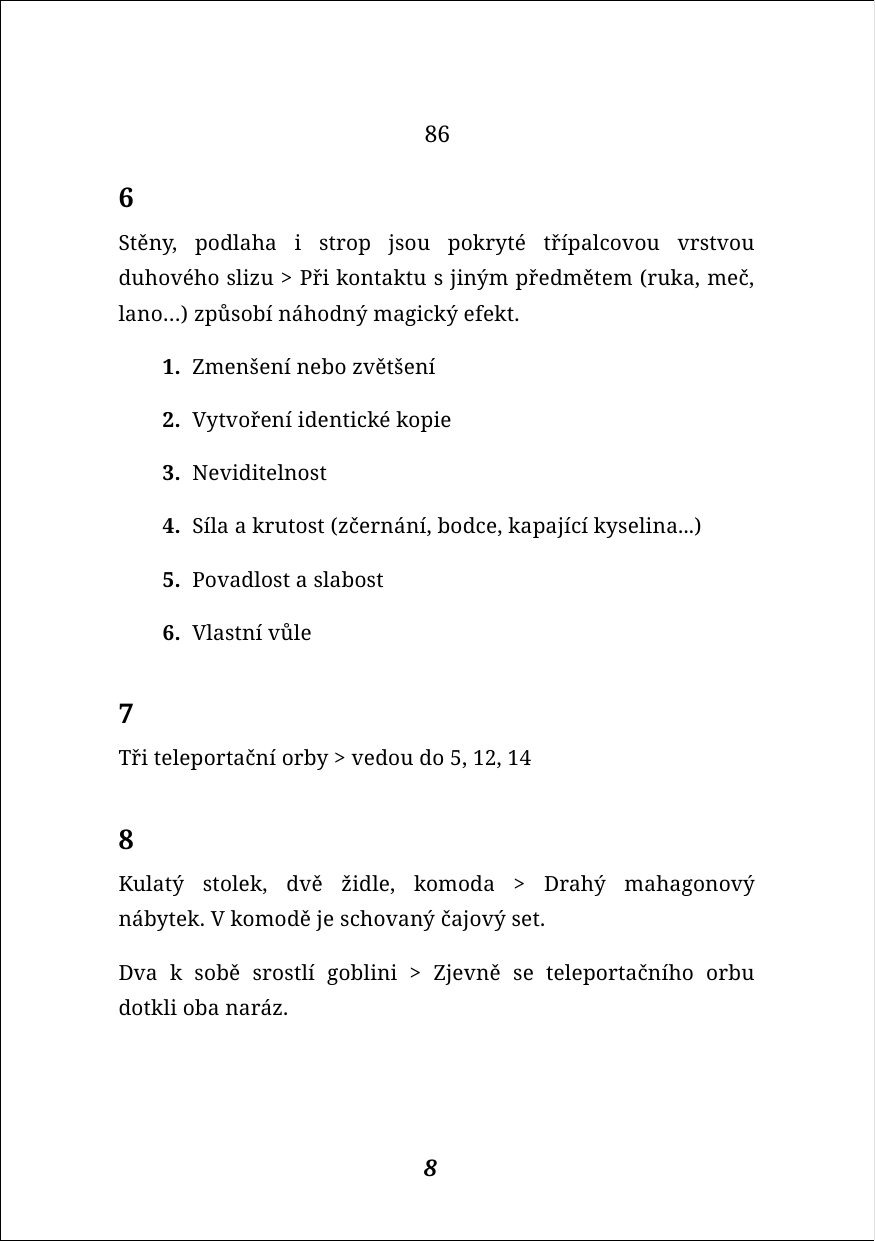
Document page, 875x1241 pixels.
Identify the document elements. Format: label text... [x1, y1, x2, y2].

list Neviditelnost [162, 458, 756, 487]
list Vlastní vůle [162, 618, 756, 646]
list Zmenšení nebo zvětšení [162, 352, 756, 380]
text Tři teleportační orby > vedou do 5, 12, 14 [118, 743, 756, 772]
list Povadlost a slabost [162, 565, 756, 593]
subtitle 7 [118, 695, 756, 732]
text Kulatý stolek, dvě židle, komoda > Drahý mahagonový nábytek. V komodě je schovaný čajový set. [118, 869, 756, 933]
list Vytvoření identické kopie [162, 405, 756, 433]
list Síla a krutost (zčernání, bodce, kapající kyselina...) [162, 512, 756, 540]
subtitle 8 [118, 820, 756, 857]
text Dva k sobě srostlí goblini > Zjevně se teleportačního orbu dotkli oba naráz. [118, 958, 756, 1022]
text Stěny, podlaha i strop jsou pokryté třípalcovou vrstvou duhového slizu > Při kontaktu s jiným předmětem (ruka, meč, lano…) způsobí náhodný magický efekt. [118, 228, 756, 327]
subtitle 6 [118, 179, 756, 216]
